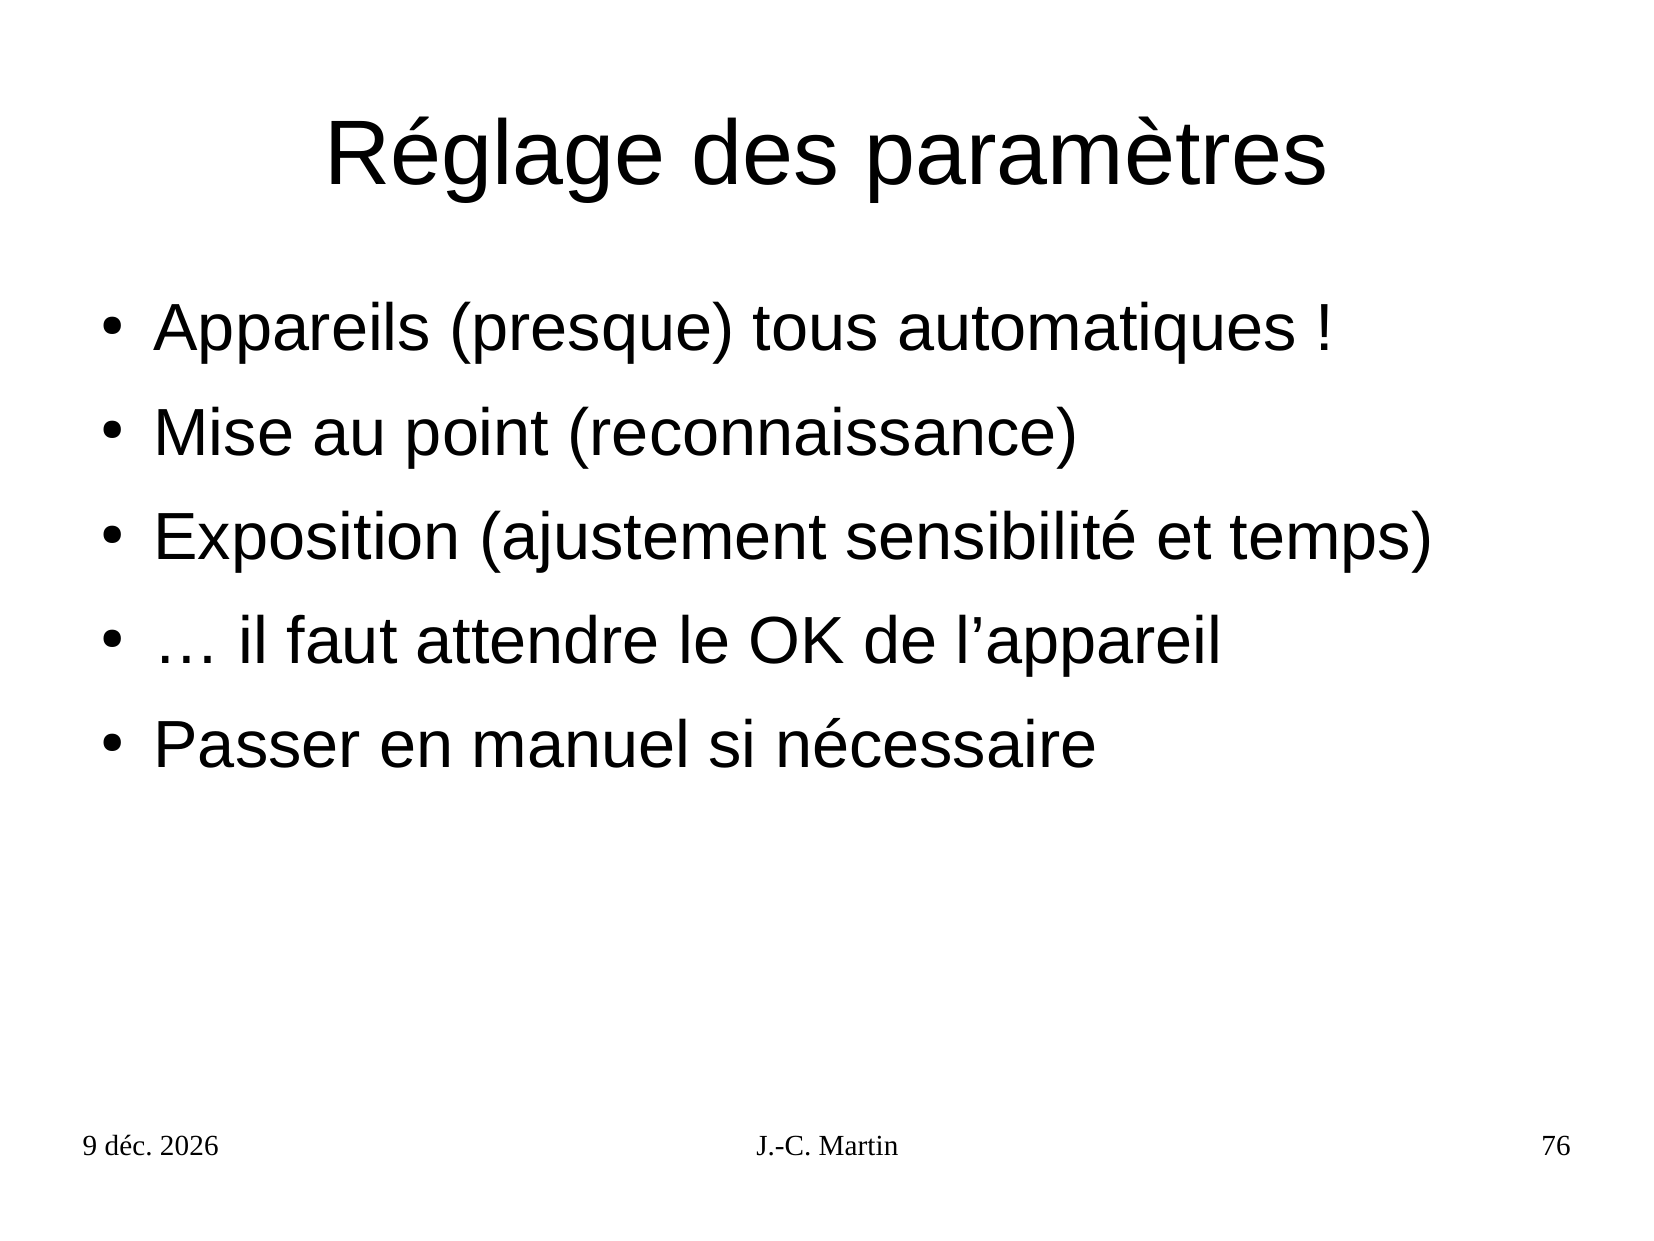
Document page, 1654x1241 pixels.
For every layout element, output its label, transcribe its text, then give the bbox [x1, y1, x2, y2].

list Appareils (presque) tous automatiques ! Mise au point (reconnaissance) Exposition (ajustement sensibilité et temps) … il faut attendre le OK de l’appareil Passer en manuel si nécessaire [82, 290, 1571, 1010]
title Réglage des paramètres [82, 49, 1571, 257]
